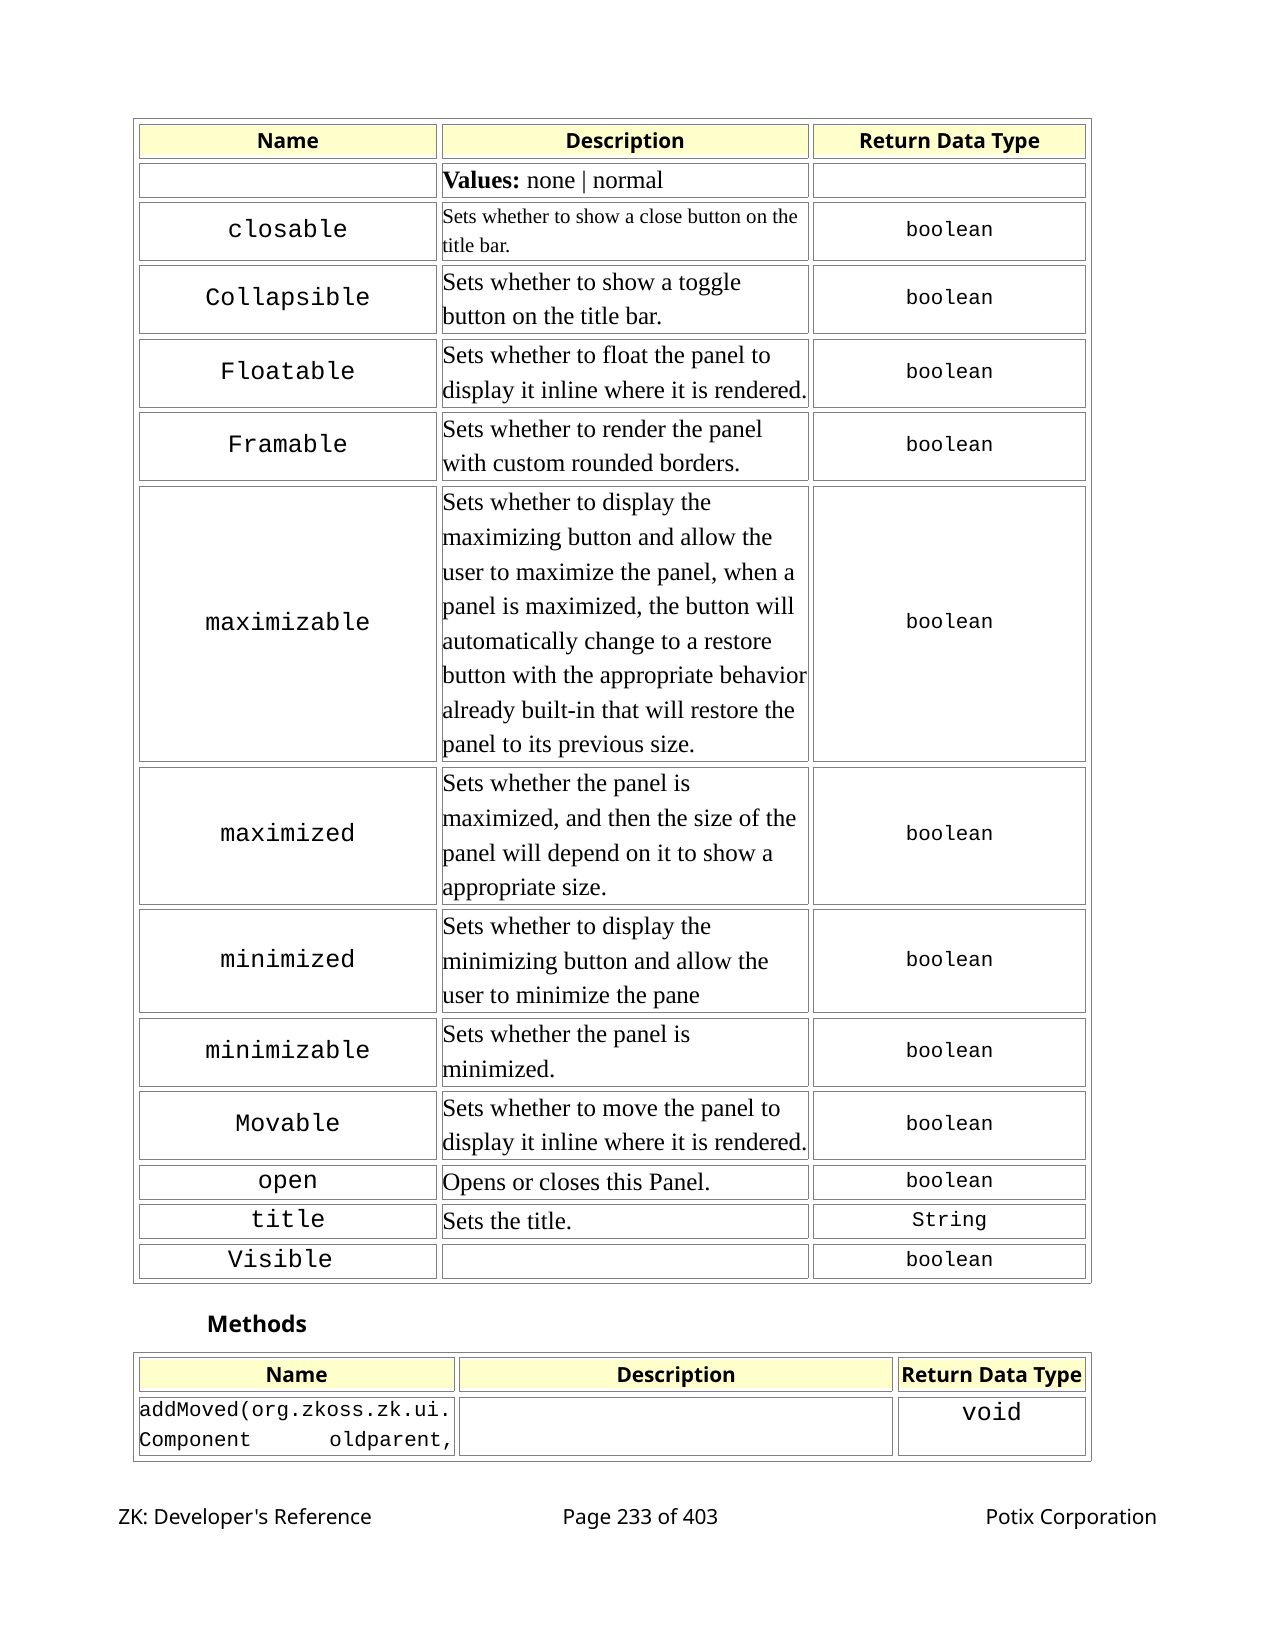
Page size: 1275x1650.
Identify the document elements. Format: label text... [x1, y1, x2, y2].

table_cell boolean [811, 761, 1088, 904]
table_cell boolean [811, 260, 1088, 333]
table_cell Values: none | normal [439, 158, 811, 197]
table_cell Sets whether to display the maximizing button and allow the user to maximize the panel, when a panel is maximized, the button will automatically change to a restore button with the appropriate behavior already built-in that will restore the panel to its previous size. [439, 480, 811, 761]
table_cell closable [136, 197, 439, 259]
table_cell minimizable [136, 1012, 439, 1086]
table_cell boolean [811, 1159, 1088, 1199]
table_cell boolean [811, 904, 1088, 1012]
table_cell [460, 1398, 892, 1455]
table_cell [811, 158, 1088, 197]
table_cell [443, 1245, 808, 1278]
table_header Description [439, 119, 811, 158]
table_header Description [457, 1353, 895, 1391]
table_cell boolean [811, 333, 1088, 407]
table_cell Opens or closes this Panel. [439, 1159, 811, 1199]
table_header Name [136, 119, 439, 158]
table_cell open [136, 1159, 439, 1199]
table_cell Sets whether to float the panel to display it inline where it is rendered. [439, 333, 811, 407]
table_cell maximizable [136, 480, 439, 761]
table_cell Sets whether the panel is maximized, and then the size of the panel will depend on it to show a appropriate size. [439, 761, 811, 904]
table_cell title [136, 1199, 439, 1238]
table_cell maximized [136, 761, 439, 904]
table_cell [439, 1238, 811, 1278]
table_cell Visible [136, 1238, 439, 1278]
table_cell boolean [811, 1086, 1088, 1159]
table_cell String [811, 1199, 1088, 1238]
table_cell Sets the title. [439, 1199, 811, 1238]
table_header Name [136, 1353, 457, 1391]
table_cell boolean [811, 197, 1088, 259]
subtitle Methods [207, 1308, 1157, 1339]
table_cell Floatable [136, 333, 439, 407]
table_cell boolean [811, 480, 1088, 761]
table_header Return Data Type [811, 119, 1088, 158]
table_cell [136, 158, 439, 197]
table_cell addMoved(org.zkoss.zk.ui.Component oldparent, [136, 1391, 457, 1455]
table_cell boolean [811, 407, 1088, 480]
table_cell Sets whether to render the panel with custom rounded borders. [439, 407, 811, 480]
table_cell Collapsible [136, 260, 439, 333]
table_cell [457, 1391, 895, 1455]
table_header Return Data Type [895, 1353, 1088, 1391]
table_cell void [895, 1391, 1088, 1455]
table_cell minimized [136, 904, 439, 1012]
table_cell Sets whether the panel is minimized. [439, 1012, 811, 1086]
table_cell Sets whether to display the minimizing button and allow the user to minimize the pane [439, 904, 811, 1012]
table_cell boolean [811, 1012, 1088, 1086]
table_cell Sets whether to show a toggle button on the title bar. [439, 260, 811, 333]
table_cell Framable [136, 407, 439, 480]
table_cell Movable [136, 1086, 439, 1159]
table_cell Sets whether to show a close button on the title bar. [439, 197, 811, 259]
table_cell Sets whether to move the panel to display it inline where it is rendered. [439, 1086, 811, 1159]
table_cell boolean [811, 1238, 1088, 1278]
